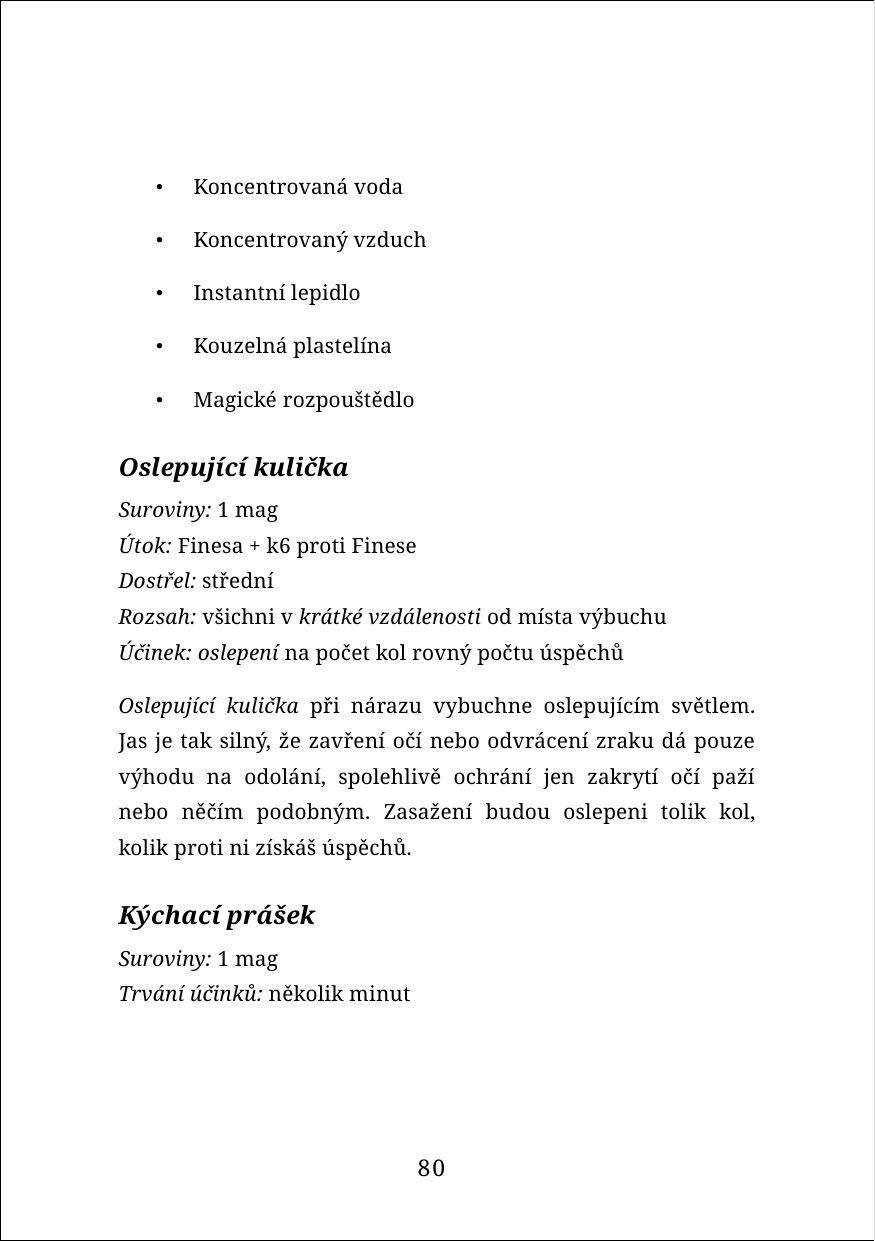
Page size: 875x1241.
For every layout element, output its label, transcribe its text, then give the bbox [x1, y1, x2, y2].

text Suroviny: 1 mag Útok: Finesa + k6 proti Finese Dostřel: střední Rozsah: všichni v krátké vzdálenosti od místa výbuchu Účinek: oslepení na počet kol rovný počtu úspěchů [118, 496, 756, 666]
list Kouzelná plastelína [156, 331, 756, 360]
list Koncentrovaná voda [156, 172, 756, 200]
text Suroviny: 1 mag Trvání účinků: několik minut [118, 944, 756, 1008]
subtitle Oslepující kulička [118, 450, 756, 484]
list Koncentrovaný vzduch [156, 225, 756, 253]
subtitle Kýchací prášek [118, 898, 756, 932]
list Magické rozpouštědlo [156, 385, 756, 413]
list Instantní lepidlo [156, 278, 756, 307]
text Oslepující kulička při nárazu vybuchne oslepujícím světlem. Jas je tak silný, že zavření očí nebo odvrácení zraku dá pouze výhodu na odolání, spolehlivě ochrání jen zakrytí očí paží nebo něčím podobným. Zasažení budou oslepeni tolik kol, kolik proti ni získáš úspěchů. [118, 691, 756, 861]
